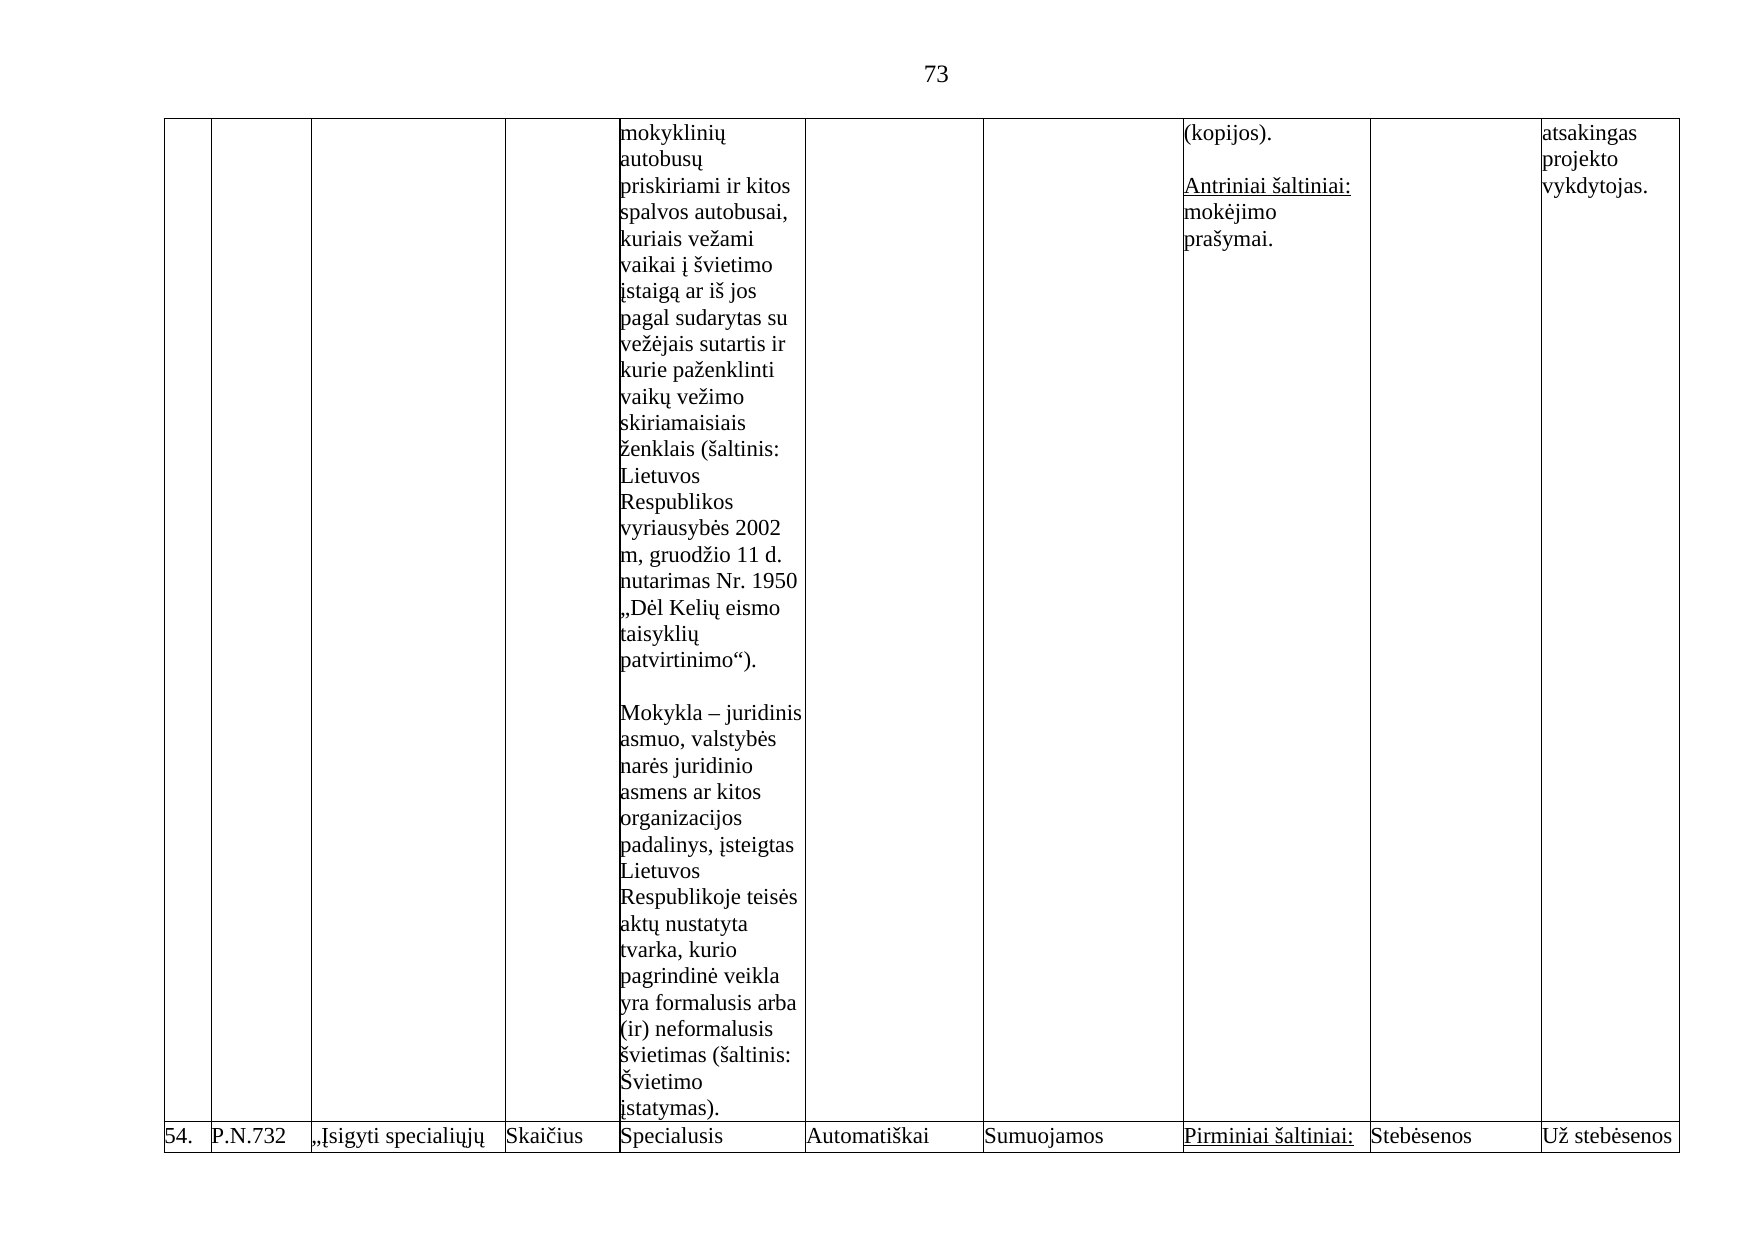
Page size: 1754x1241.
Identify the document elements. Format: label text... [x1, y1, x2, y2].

table_cell Skaičius [506, 1122, 619, 1152]
table_cell Specialusis [621, 1122, 805, 1152]
table_cell [212, 119, 311, 1121]
table_cell [165, 119, 211, 1121]
table_cell atsakingas projekto vykdytojas. [1542, 119, 1679, 1121]
table_cell Automatiškai [806, 1122, 983, 1152]
table_cell (kopijos). Antriniai šaltiniai: mokėjimo prašymai. [1184, 119, 1370, 1121]
table_cell Sumuojamos [984, 1122, 1183, 1152]
table_cell [806, 119, 983, 1121]
table_cell Pirminiai šaltiniai: [1184, 1122, 1370, 1152]
table_cell [312, 119, 505, 1121]
table_cell 54. [165, 1122, 211, 1152]
table_cell [506, 119, 619, 1121]
table_cell [1371, 119, 1541, 1121]
table_cell Stebėsenos [1371, 1122, 1541, 1152]
table_cell „Įsigyti specialiųjų [312, 1122, 505, 1152]
table_cell Už stebėsenos [1542, 1122, 1679, 1152]
table_cell P.N.732 [212, 1122, 311, 1152]
table_cell [984, 119, 1183, 1121]
table_cell mokyklinių autobusų priskiriami ir kitos spalvos autobusai, kuriais vežami vaikai į švietimo įstaigą ar iš jos pagal sudarytas su vežėjais sutartis ir kurie paženklinti vaikų vežimo skiriamaisiais ženklais (šaltinis: Lietuvos Respublikos vyriausybės 2002 m, gruodžio 11 d. nutarimas Nr. 1950 „Dėl Kelių eismo taisyklių patvirtinimo“). Mokykla – juridinis asmuo, valstybės narės juridinio asmens ar kitos organizacijos padalinys, įsteigtas Lietuvos Respublikoje teisės aktų nustatyta tvarka, kurio pagrindinė veikla yra formalusis arba (ir) neformalusis švietimas (šaltinis: Švietimo įstatymas). [621, 119, 805, 1121]
